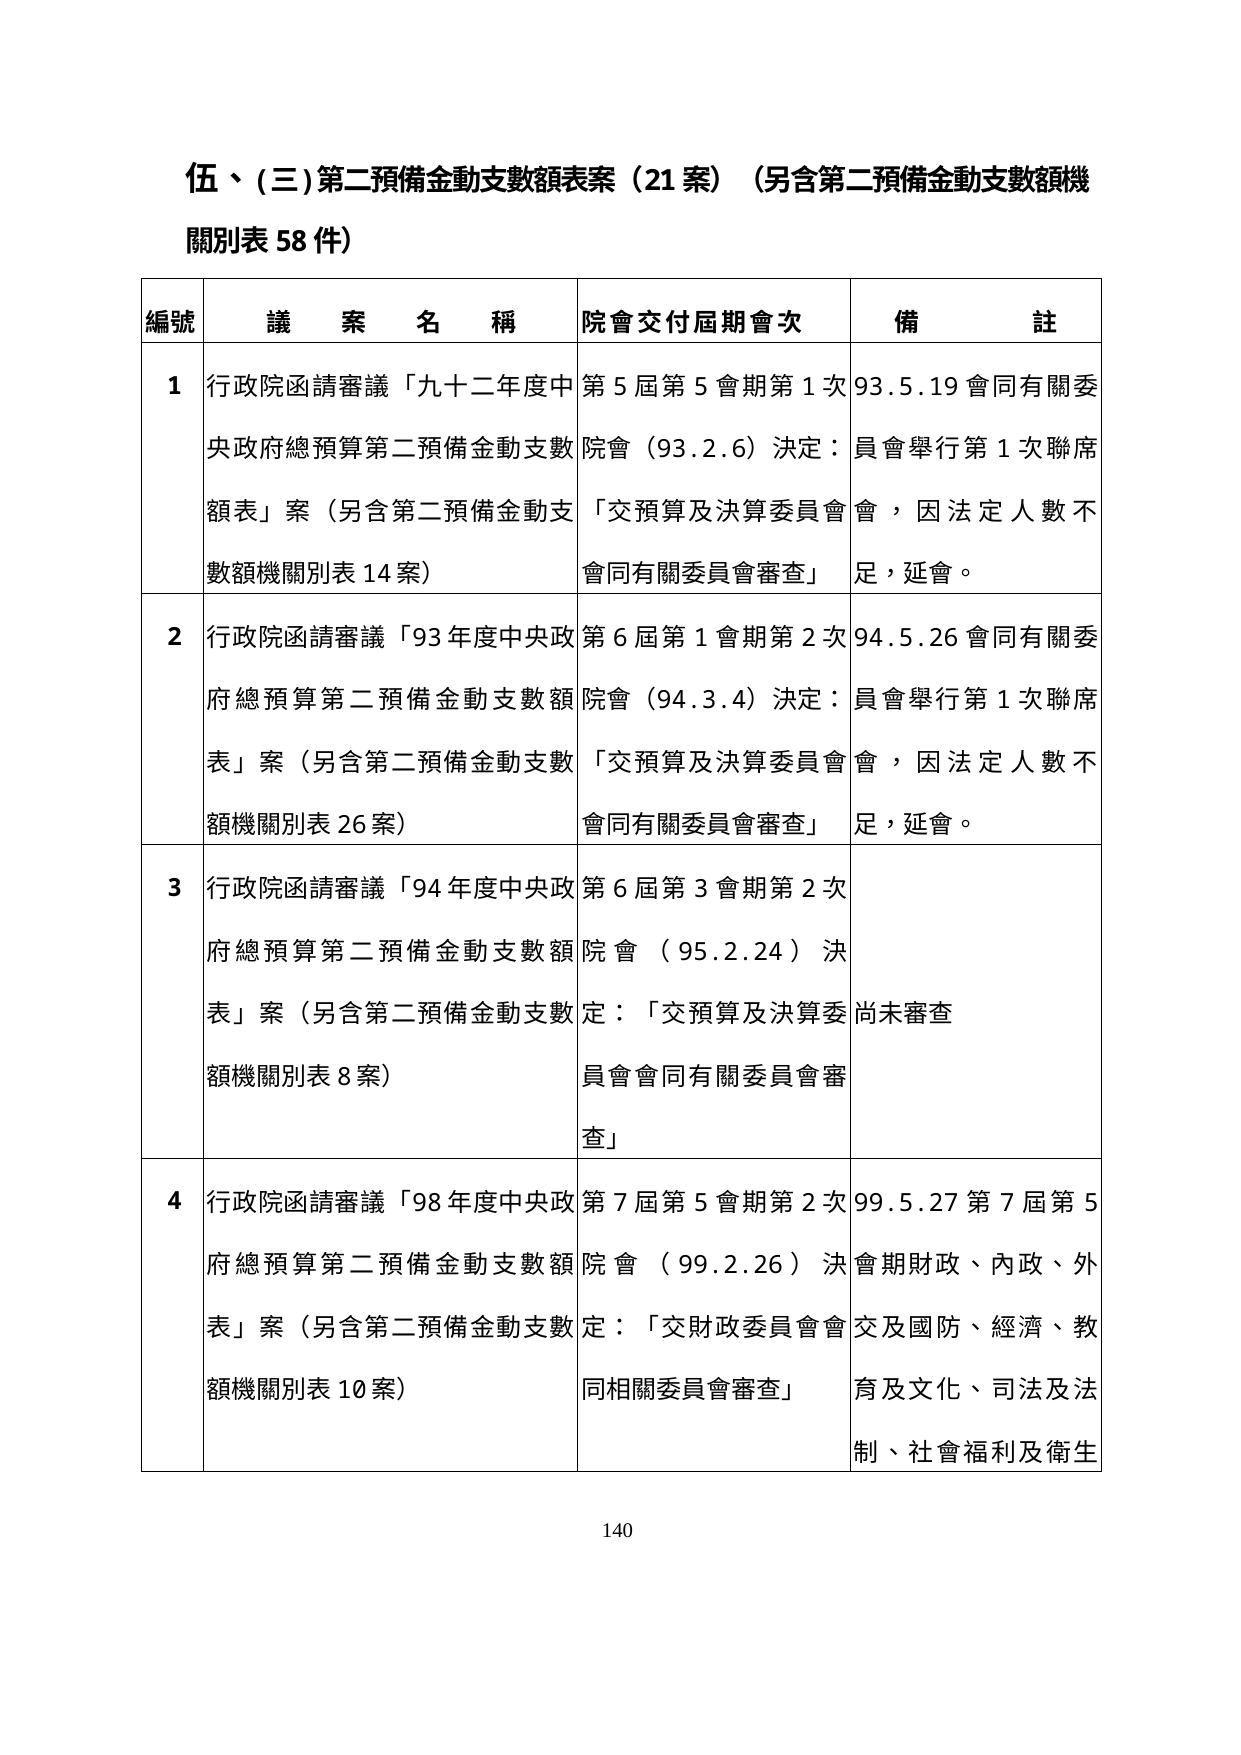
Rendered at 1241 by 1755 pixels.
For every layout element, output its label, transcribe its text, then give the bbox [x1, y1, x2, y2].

table_cell 行政院函請審議「98年度中央政府總預算第二預備金動支數額表」案（另含第二預備金動支數額機關別表10案） [204, 1159, 577, 1471]
table_cell 尚未審查 [851, 845, 1101, 1157]
table_cell 93.5.19會同有關委員會舉行第1次聯席會，因法定人數不足，延會。 [851, 343, 1101, 593]
table_header 編號 [142, 279, 203, 342]
table_header 議 案 名 稱 [204, 279, 577, 342]
table_cell 第6屆第1會期第2次院會（94.3.4）決定：「交預算及決算委員會會同有關委員會審查」 [578, 594, 850, 844]
table_cell [142, 594, 203, 844]
table_cell 第5屆第5會期第1次院會（93.2.6）決定：「交預算及決算委員會會同有關委員會審查」 [578, 343, 850, 593]
table_cell 第6屆第3會期第2次院會（95.2.24）決定：「交預算及決算委員會會同有關委員會審查」 [578, 845, 850, 1157]
table_cell 行政院函請審議「93年度中央政府總預算第二預備金動支數額表」案（另含第二預備金動支數額機關別表26案） [204, 594, 577, 844]
table_cell 行政院函請審議「九十二年度中央政府總預算第二預備金動支數額表」案（另含第二預備金動支數額機關別表14案） [204, 343, 577, 593]
table_cell [142, 845, 203, 1157]
table_cell 99.5.27第7屆第5會期財政、內政、外交及國防、經濟、教育及文化、司法及法制、社會福利及衛生 [851, 1159, 1101, 1471]
table_cell [142, 343, 203, 593]
table_header 備 註 [851, 279, 1101, 342]
table_header 院會交付屆期會次 [578, 279, 850, 342]
table_cell 行政院函請審議「94年度中央政府總預算第二預備金動支數額表」案（另含第二預備金動支數額機關別表8案） [204, 845, 577, 1157]
table_cell [142, 1159, 203, 1471]
subtitle (三)第二預備金動支數額表案（21案）（另含第二預備金動支數額機關別表58件） [186, 134, 1093, 259]
table_cell 94.5.26會同有關委員會舉行第1次聯席會，因法定人數不足，延會。 [851, 594, 1101, 844]
table_cell 第7屆第5會期第2次院會（99.2.26）決定：「交財政委員會會同相關委員會審查」 [578, 1159, 850, 1471]
